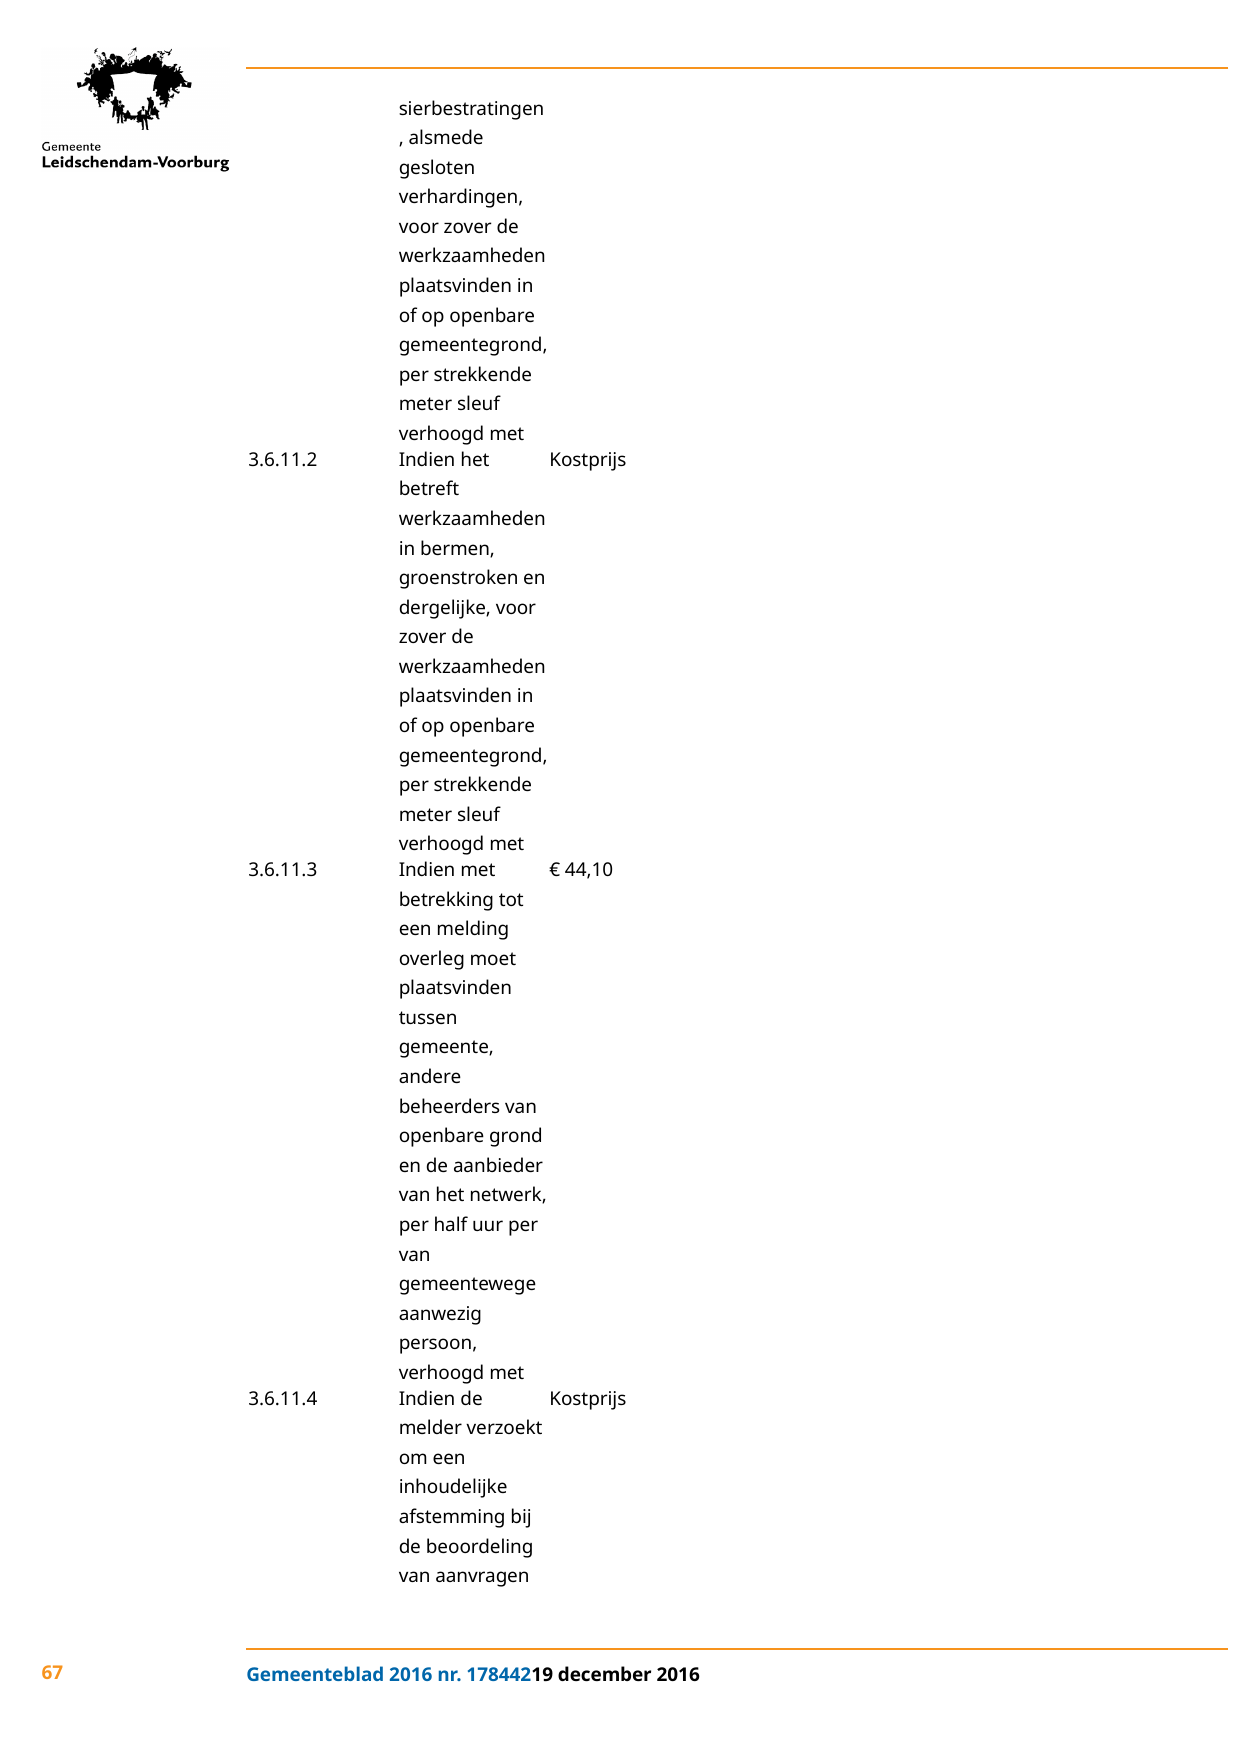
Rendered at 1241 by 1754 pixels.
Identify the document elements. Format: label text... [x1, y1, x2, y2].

table_cell sierbestratingen, alsmede gesloten verhardingen, voor zover de werkzaamheden plaatsvinden in of op openbare gemeentegrond, per strekkende meter sleuf verhoogd met [399, 95, 549, 446]
table_cell € 44,10 [549, 856, 700, 1385]
table_cell [700, 95, 850, 446]
table_cell Indien met betrekking tot een melding overleg moet plaatsvinden tussen gemeente, andere beheerders van openbare grond en de aanbieder van het netwerk, per half uur per van gemeentewege aanwezig persoon, verhoogd met [399, 856, 549, 1385]
table_cell [248, 95, 398, 446]
table_cell [700, 1385, 850, 1588]
table_cell [700, 856, 850, 1385]
table_cell 3.6.11.4 [248, 1385, 398, 1588]
table_cell Kostprijs [549, 1385, 700, 1588]
table_cell Indien de melder verzoekt om een inhoudelijke afstemming bij de beoordeling van aanvragen [399, 1385, 549, 1588]
table_cell 3.6.11.2 [248, 446, 398, 856]
picture [41, 47, 231, 172]
table_cell [700, 446, 850, 856]
table_cell Indien het betreft werkzaamheden in bermen, groenstroken en dergelijke, voor zover de werkzaamheden plaatsvinden in of op openbare gemeentegrond, per strekkende meter sleuf verhoogd met [399, 446, 549, 856]
table_cell 3.6.11.3 [248, 856, 398, 1385]
table_cell [549, 95, 700, 446]
table_cell Kostprijs [549, 446, 700, 856]
